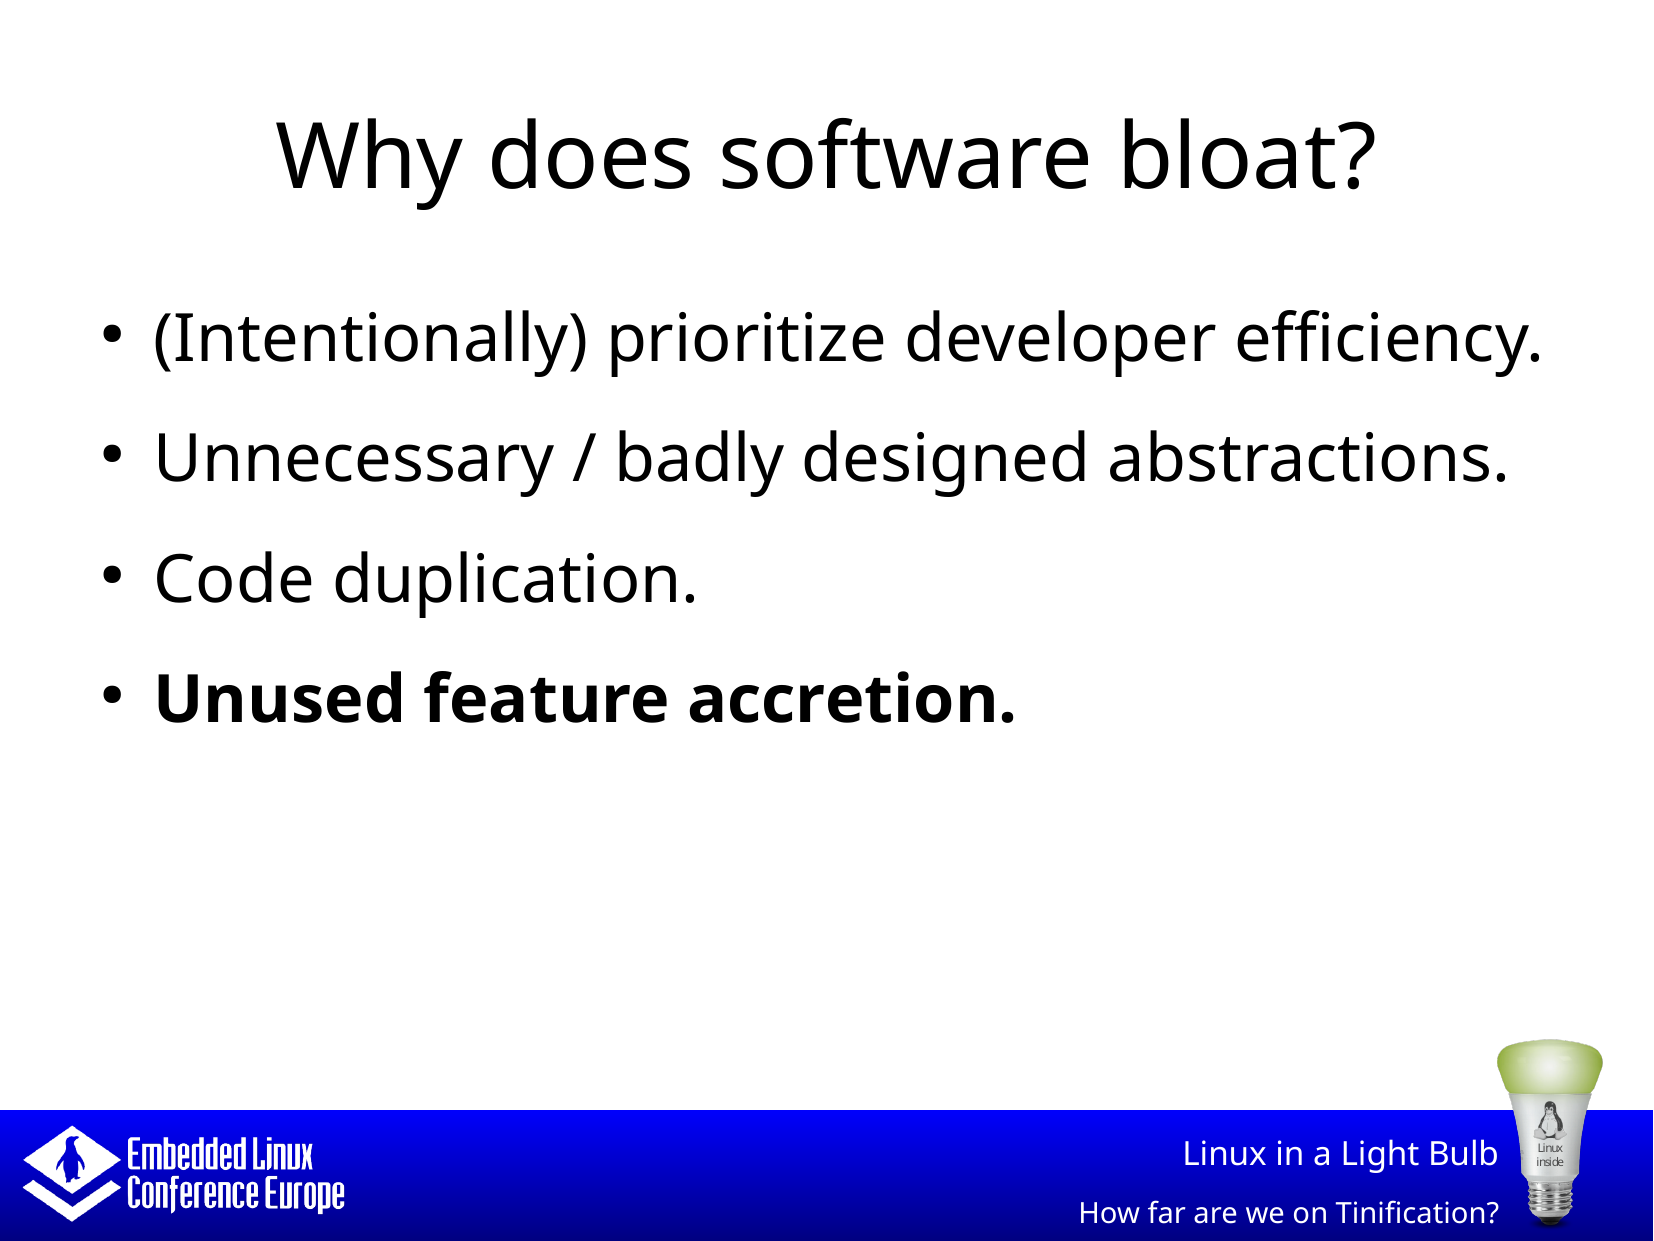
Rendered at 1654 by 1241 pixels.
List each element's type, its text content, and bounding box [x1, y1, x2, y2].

picture [18, 1120, 349, 1226]
list (Intentionally) prioritize developer efficiency. Unnecessary / badly designed abstractions. Code duplication. Unused feature accretion. [82, 290, 1571, 1010]
title Why does software bloat? [82, 49, 1571, 257]
